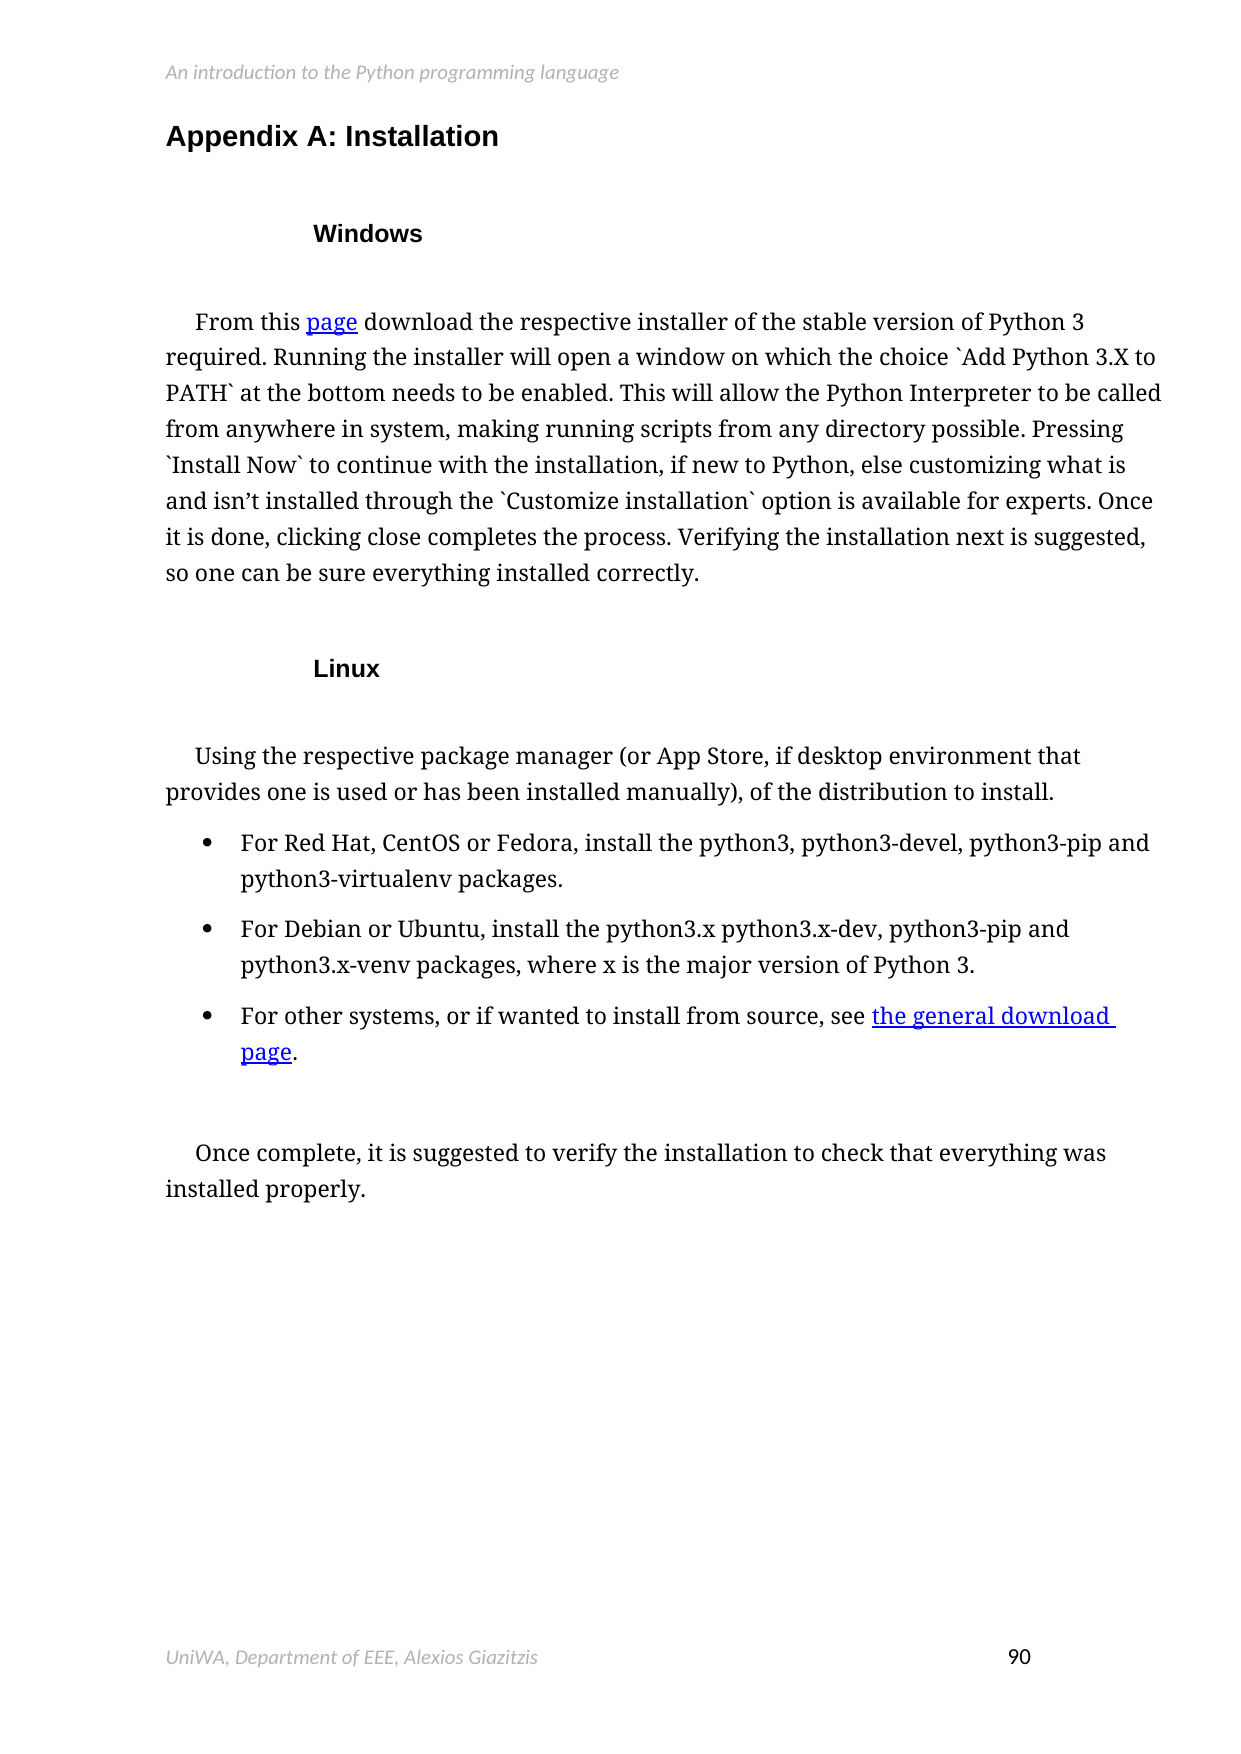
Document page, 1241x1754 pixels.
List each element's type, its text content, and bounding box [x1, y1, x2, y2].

list For Debian or Ubuntu, install the python3.x python3.x-dev, python3-pip and python3.x-venv packages, where x is the major version of Python 3. [203, 913, 1169, 980]
text From this page download the respective installer of the stable version of Python 3 required. Running the installer will open a window on which the choice `Add Python 3.X to PATH` at the bottom needs to be enabled. This will allow the Python Interpreter to be called from anywhere in system, making running scripts from any directory possible. Pressing `Install Now` to continue with the installation, if new to Python, else customizing what is and isn’t installed through the `Customize installation` option is available for experts. Once it is done, clicking close completes the process. Verifying the installation next is suggested, so one can be sure everything installed correctly. [165, 305, 1169, 588]
list For other systems, or if wanted to install from source, see the general download page. [203, 1000, 1169, 1067]
text Once complete, it is suggested to verify the installation to check that everything was installed properly. [165, 1137, 1169, 1204]
text Using the respective package manager (or App Store, if desktop environment that provides one is used or has been installed manually), of the distribution to install. [165, 740, 1169, 807]
list For Red Hat, CentOS or Fedora, install the python3, python3-devel, python3-pip and python3-virtualenv packages. [203, 827, 1169, 894]
subtitle Appendix A: Installation [165, 119, 1169, 152]
subtitle Windows [165, 219, 1169, 248]
subtitle Linux [165, 654, 1169, 683]
